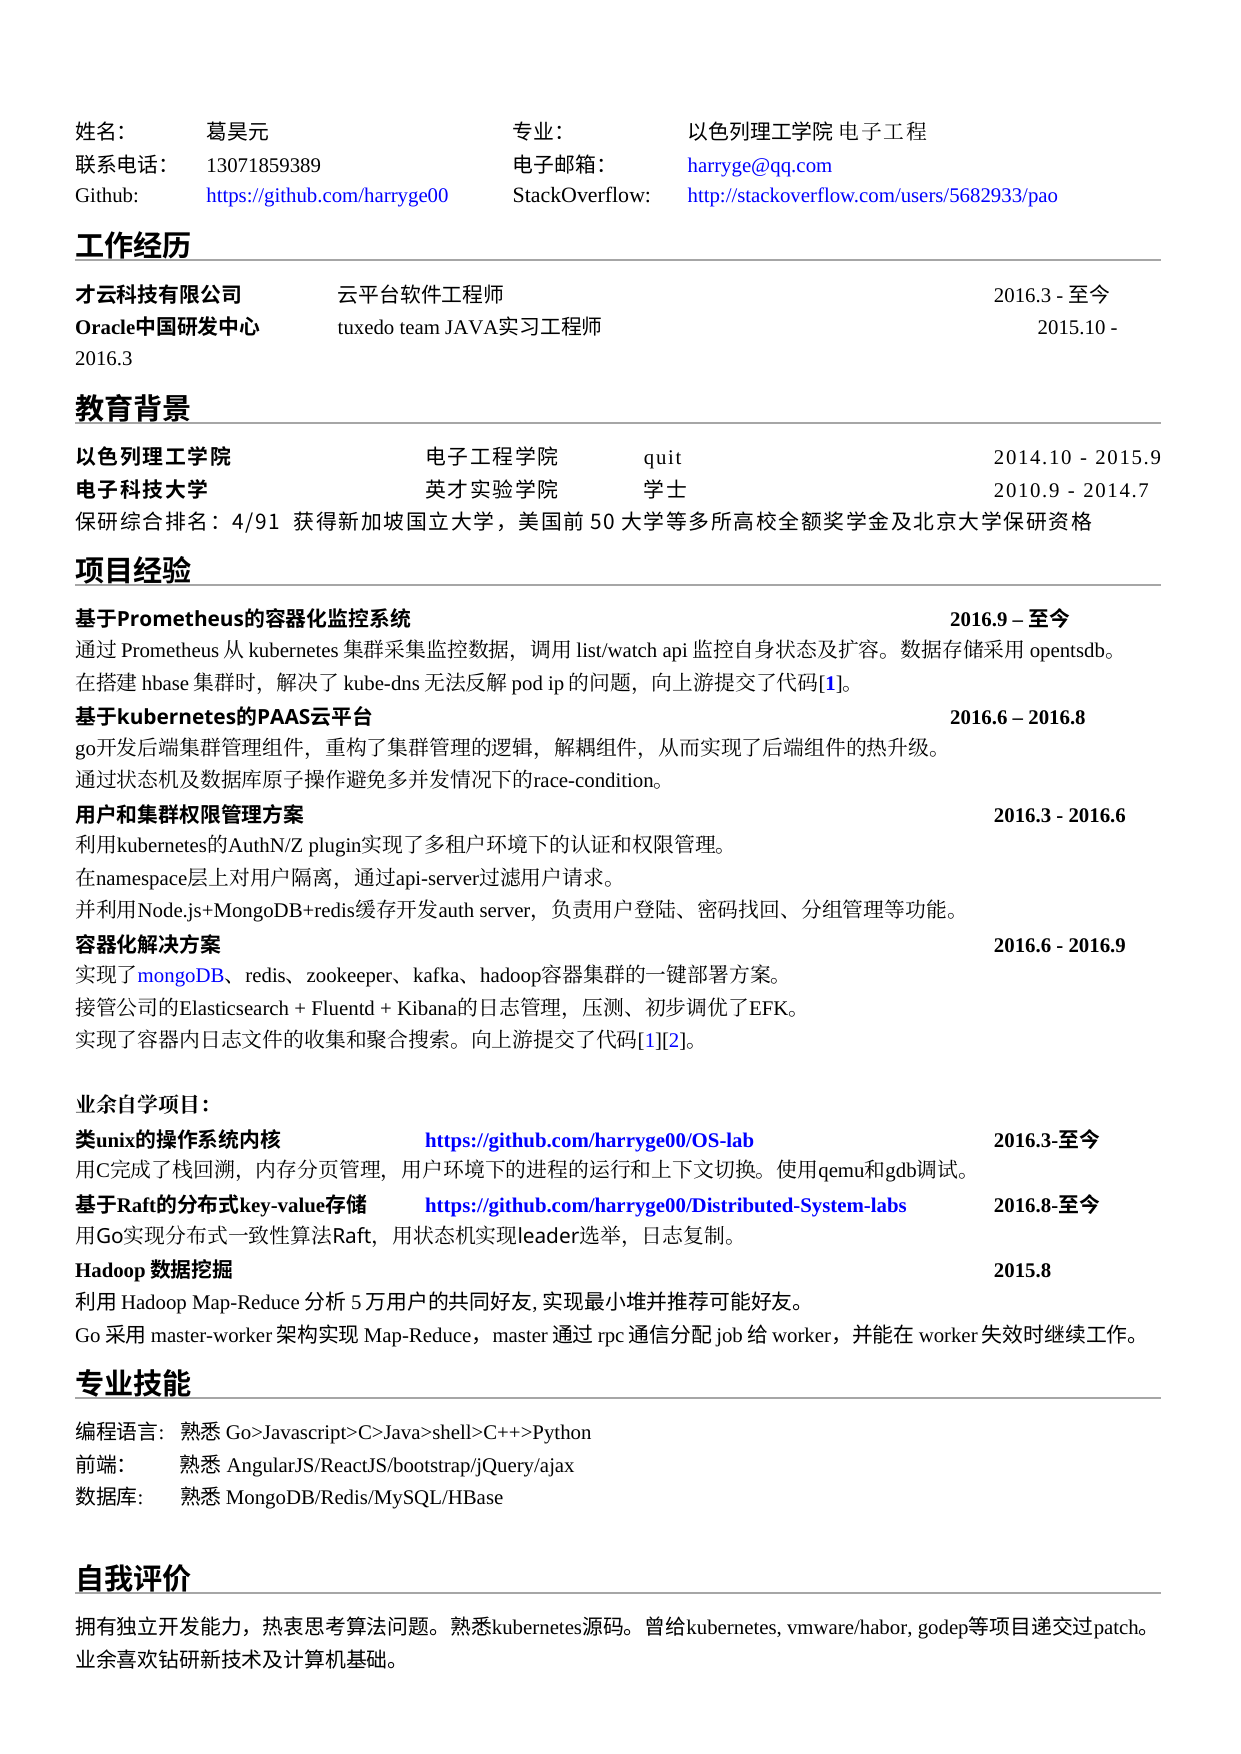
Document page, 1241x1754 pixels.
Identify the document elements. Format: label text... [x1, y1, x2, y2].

text Hadoop数据挖掘 2015.8 [75, 1252, 1165, 1284]
text 前端： 熟悉 AngularJS/ReactJS/bootstrap/jQuery/ajax [75, 1447, 1165, 1479]
text 编程语言: 熟悉Go>Javascript>C>Java>shell>C++>Python [75, 1414, 1165, 1447]
text 保研综合排名：4/91 获得新加坡国立大学，美国前50大学等多所高校全额奖学金及北京大学保研资格 [75, 504, 1165, 537]
text 电子科技大学 英才实验学院 学士 2010.9 - 2014.7 [75, 472, 1165, 504]
text 在namespace层上对用户隔离，通过api-server过滤用户请求。 [75, 862, 1165, 894]
text 拥有独立开发能力，热衷思考算法问题。熟悉kubernetes源码。曾给kubernetes, vmware/habor, godep等项目递交过patch。 [75, 1609, 1165, 1642]
text 联系电话： 13071859389 电子邮箱： harryge@qq.com [75, 147, 1165, 179]
text 容器化解决方案 2016.6 - 2016.9 [75, 927, 1165, 959]
text 类unix的操作系统内核 https://github.com/harryge00/OS-lab 2016.3-至今 [75, 1122, 1165, 1154]
text 用Go实现分布式一致性算法Raft，用状态机实现leader选举，日志复制。 [75, 1219, 1165, 1252]
text 项目经验 [75, 537, 1165, 602]
text 基于Prometheus的容器化监控系统 2016.9 – 至今 [75, 602, 1165, 634]
text 利用kubernetes的AuthN/Z plugin实现了多租户环境下的认证和权限管理。 [75, 829, 1165, 862]
text Oracle中国研发中心 tuxedo team JAVA实习工程师 2015.10 - 2016.3 [75, 309, 1165, 374]
text go开发后端集群管理组件，重构了集群管理的逻辑，解耦组件，从而实现了后端组件的热升级。 [75, 732, 1165, 764]
text 工作经历 [75, 212, 1165, 277]
text 实现了mongoDB、redis、zookeeper、kafka、hadoop容器集群的一键部署方案。 [75, 959, 1165, 992]
text Go采用master-worker架构实现Map-Reduce，master通过rpc通信分配job给worker，并能在worker失效时继续工作。 [75, 1317, 1165, 1349]
text 实现了容器内日志文件的收集和聚合搜索。向上游提交了代码[1][2]。 [75, 1024, 1165, 1057]
text 用户和集群权限管理方案 2016.3 - 2016.6 [75, 797, 1165, 829]
text 业余喜欢钻研新技术及计算机基础。 [75, 1642, 1165, 1674]
text 数据库: 熟悉MongoDB/Redis/MySQL/HBase [75, 1479, 1165, 1512]
text 才云科技有限公司 云平台软件工程师 2016.3 - 至今 [75, 277, 1165, 309]
text 通过状态机及数据库原子操作避免多并发情况下的race-condition。 [75, 764, 1165, 797]
text 教育背景 [75, 374, 1165, 439]
text 在搭建hbase集群时，解决了kube-dns无法反解pod ip的问题，向上游提交了代码[1]。 [75, 667, 1165, 699]
text 接管公司的Elasticsearch + Fluentd + Kibana的日志管理，压测、初步调优了EFK。 [75, 992, 1165, 1024]
text 专业技能 [75, 1349, 1165, 1414]
text Github: https://github.com/harryge00 StackOverflow: http://stackoverflow.com/users/5682933/pao [75, 179, 1165, 212]
text 姓名： 葛昊元 专业： 以色列理工学院 电子工程 [75, 114, 1165, 147]
text 通过Prometheus从kubernetes集群采集监控数据，调用list/watch api监控自身状态及扩容。数据存储采用opentsdb。 [75, 634, 1165, 667]
text 并利用Node.js+MongoDB+redis缓存开发auth server，负责用户登陆、密码找回、分组管理等功能。 [75, 894, 1165, 927]
text 用C完成了栈回溯，内存分页管理，用户环境下的进程的运行和上下文切换。使用qemu和gdb调试。 [75, 1154, 1165, 1187]
text 以色列理工学院 电子工程学院 quit 2014.10 - 2015.9 [75, 439, 1165, 472]
text 业余自学项目： [75, 1089, 1165, 1122]
text 基于Raft的分布式key-value存储 https://github.com/harryge00/Distributed-System-labs 2016.8-至今 [75, 1187, 1165, 1219]
text 自我评价 [75, 1544, 1165, 1609]
text 基于kubernetes的PAAS云平台 2016.6 – 2016.8 [75, 699, 1165, 732]
text 利用Hadoop Map-Reduce分析 5万用户的共同好友, 实现最小堆并推荐可能好友。 [75, 1284, 1165, 1317]
